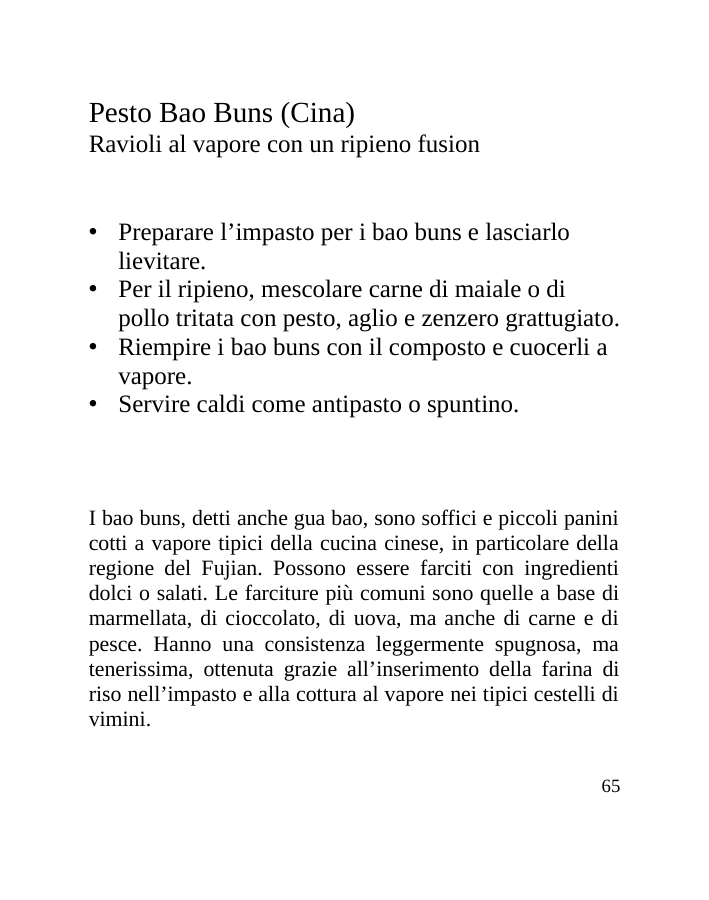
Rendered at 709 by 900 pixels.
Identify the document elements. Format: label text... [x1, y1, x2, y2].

list Servire caldi come antipasto o spuntino. [88, 389, 620, 418]
text Ravioli al vapore con un ripieno fusion [88, 129, 620, 158]
list Preparare l’impasto per i bao buns e lasciarlo lievitare. [88, 217, 620, 274]
text Pesto Bao Buns (Cina) [88, 96, 620, 129]
text I bao buns, detti anche gua bao, sono soffici e piccoli panini cotti a vapore tipici della cucina cinese, in particolare della regione del Fujian. Possono essere farciti con ingredienti dolci o salati. Le farciture più comuni sono quelle a base di marmellata, di cioccolato, di uova, ma anche di carne e di pesce. Hanno una consistenza leggermente spugnosa, ma tenerissima, ottenuta grazie all’inserimento della farina di riso nell’impasto e alla cottura al vapore nei tipici cestelli di vimini. [88, 504, 620, 731]
list Riempire i bao buns con il composto e cuocerli a vapore. [88, 332, 620, 389]
list Per il ripieno, mescolare carne di maiale o di pollo tritata con pesto, aglio e zenzero grattugiato. [88, 274, 620, 332]
